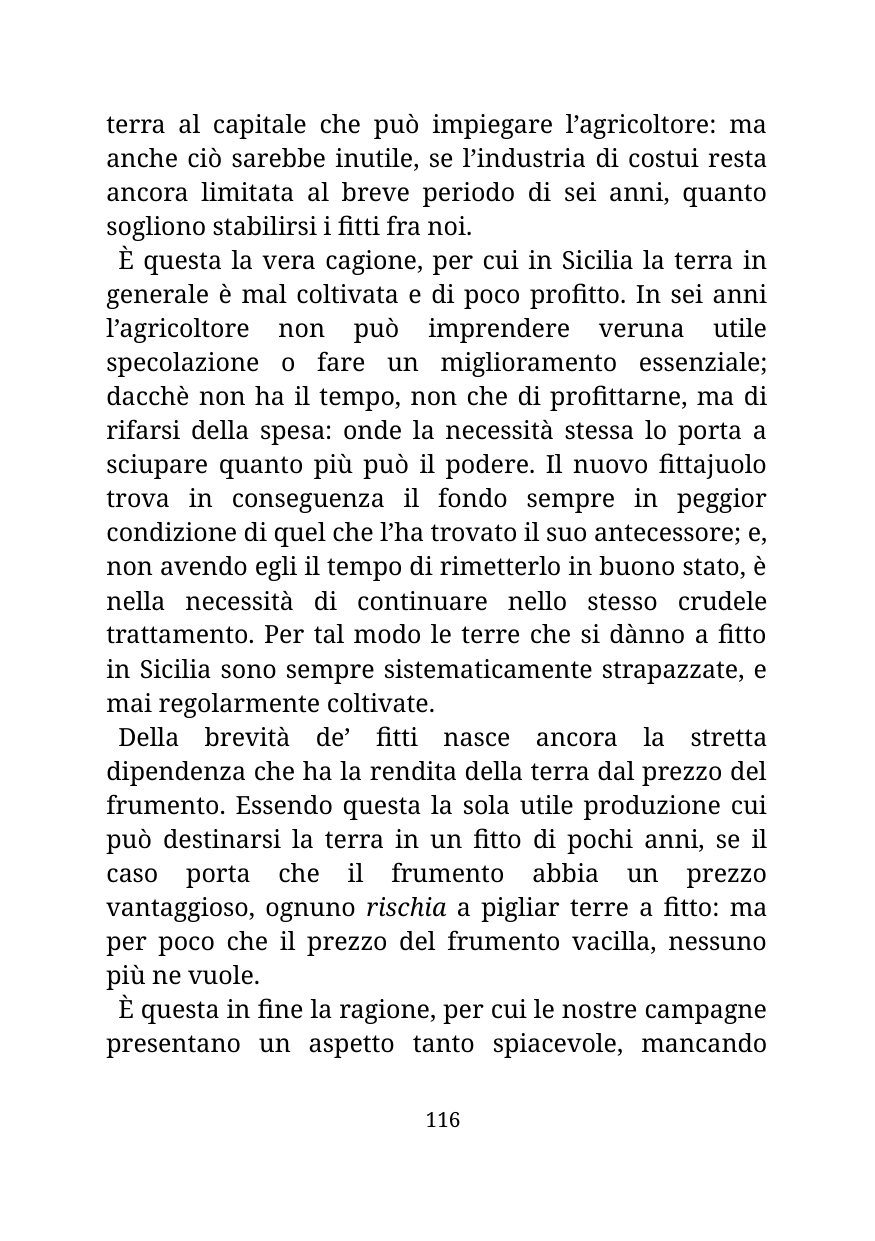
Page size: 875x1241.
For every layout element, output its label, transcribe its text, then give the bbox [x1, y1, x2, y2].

text Della brevità de’ fitti nasce ancora la stretta dipendenza che ha la rendita della terra dal prezzo del frumento. Essendo questa la sola utile produzione cui può destinarsi la terra in un fitto di pochi anni, se il caso porta che il frumento abbia un prezzo vantaggioso, ognuno rischia a pigliar terre a fitto: ma per poco che il prezzo del frumento vacilla, nessuno più ne vuole. [106, 719, 768, 992]
text È questa la vera cagione, per cui in Sicilia la terra in generale è mal coltivata e di poco profitto. In sei anni l’agricoltore non può imprendere veruna utile specolazione o fare un miglioramento essenziale; dacchè non ha il tempo, non che di profittarne, ma di rifarsi della spesa: onde la necessità stessa lo porta a sciupare quanto più può il podere. Il nuovo fittajuolo trova in conseguenza il fondo sempre in peggior condizione di quel che l’ha trovato il suo antecessore; e, non avendo egli il tempo di rimetterlo in buono stato, è nella necessità di continuare nello stesso crudele trattamento. Per tal modo le terre che si dànno a fitto in Sicilia sono sempre sistematicamente strapazzate, e mai regolarmente coltivate. [106, 242, 768, 719]
text È questa in fine la ragione, per cui le nostre campagne presentano un aspetto tanto spiacevole, mancando [106, 992, 768, 1060]
text terra al capitale che può impiegare l’agricoltore: ma anche ciò sarebbe inutile, se l’industria di costui resta ancora limitata al breve periodo di sei anni, quanto sogliono stabilirsi i fitti fra noi. [106, 106, 768, 242]
